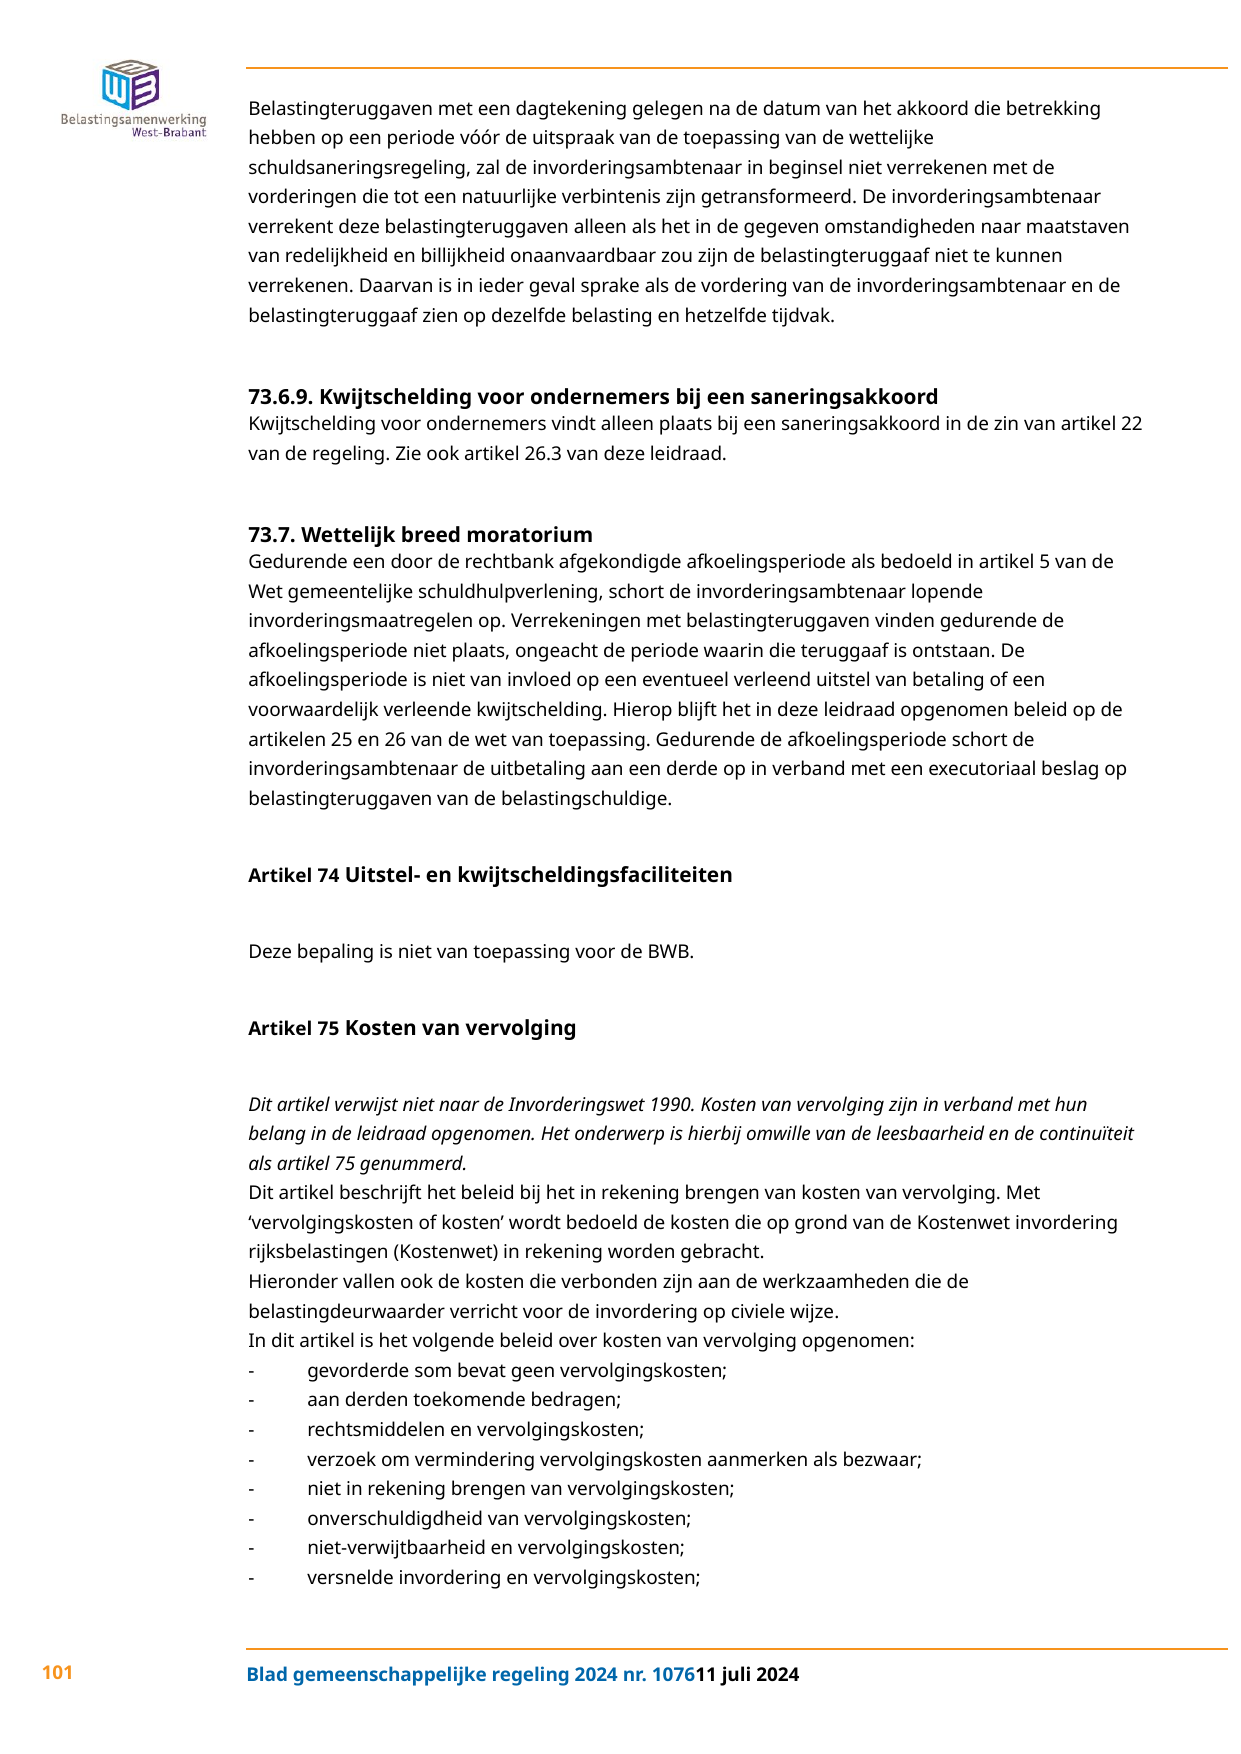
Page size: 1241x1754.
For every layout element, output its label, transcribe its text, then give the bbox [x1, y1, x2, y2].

list niet-verwijtbaarheid en vervolgingskosten; [248, 1534, 1152, 1560]
list niet in rekening brengen van vervolgingskosten; [248, 1475, 1152, 1501]
text 73.6.9. Kwijtschelding voor ondernemers bij een saneringsakkoord [248, 382, 1152, 410]
text Artikel 75 Kosten van vervolging [248, 1013, 1152, 1042]
text Hieronder vallen ook de kosten die verbonden zijn aan de werkzaamheden die de belastingdeurwaarder verricht voor de invordering op civiele wijze. [248, 1268, 1152, 1324]
list aan derden toekomende bedragen; [248, 1387, 1152, 1412]
list gevorderde som bevat geen vervolgingskosten; [248, 1357, 1152, 1383]
text Kwijtschelding voor ondernemers vindt alleen plaats bij een saneringsakkoord in de zin van artikel 22 van de regeling. Zie ook artikel 26.3 van deze leidraad. [248, 410, 1152, 466]
text Dit artikel beschrijft het beleid bij het in rekening brengen van kosten van vervolging. Met ‘vervolgingskosten of kosten’ wordt bedoeld de kosten die op grond van de Kostenwet invordering rijksbelastingen (Kostenwet) in rekening worden gebracht. [248, 1179, 1152, 1264]
list onverschuldigdheid van vervolgingskosten; [248, 1505, 1152, 1531]
text 73.7. Wettelijk breed moratorium [248, 520, 1152, 548]
text In dit artikel is het volgende beleid over kosten van vervolging opgenomen: [248, 1327, 1152, 1353]
text Deze bepaling is niet van toepassing voor de BWB. [248, 938, 1152, 964]
list rechtsmiddelen en vervolgingskosten; [248, 1416, 1152, 1442]
text Belastingteruggaven met een dagtekening gelegen na de datum van het akkoord die betrekking hebben op een periode vóór de uitspraak van de toepassing van de wettelijke schuldsaneringsregeling, zal de invorderingsambtenaar in beginsel niet verrekenen met de vorderingen die tot een natuurlijke verbintenis zijn getransformeerd. De invorderingsambtenaar verrekent deze belastingteruggaven alleen als het in de gegeven omstandigheden naar maatstaven van redelijkheid en billijkheid onaanvaardbaar zou zijn de belastingteruggaaf niet te kunnen verrekenen. Daarvan is in ieder geval sprake als de vordering van de invorderingsambtenaar en de belastingteruggaaf zien op dezelfde belasting en hetzelfde tijdvak. [248, 95, 1152, 328]
list verzoek om vermindering vervolgingskosten aanmerken als bezwaar; [248, 1446, 1152, 1472]
text Gedurende een door de rechtbank afgekondigde afkoelingsperiode als bedoeld in artikel 5 van de Wet gemeentelijke schuldhulpverlening, schort de invorderingsambtenaar lopende invorderingsmaatregelen op. Verrekeningen met belastingteruggaven vinden gedurende de afkoelingsperiode niet plaats, ongeacht de periode waarin die teruggaaf is ontstaan. De afkoelingsperiode is niet van invloed op een eventueel verleend uitstel van betaling of een voorwaardelijk verleende kwijtschelding. Hierop blijft het in deze leidraad opgenomen beleid op de artikelen 25 en 26 van de wet van toepassing. Gedurende de afkoelingsperiode schort de invorderingsambtenaar de uitbetaling aan een derde op in verband met een executoriaal beslag op belastingteruggaven van de belastingschuldige. [248, 548, 1152, 811]
picture [41, 47, 231, 172]
text Dit artikel verwijst niet naar de Invorderingswet 1990. Kosten van vervolging zijn in verband met hun belang in de leidraad opgenomen. Het onderwerp is hierbij omwille van de leesbaarheid en de continuïteit als artikel 75 genummerd. [248, 1091, 1152, 1176]
text Artikel 74 Uitstel- en kwijtscheldingsfaciliteiten [248, 860, 1152, 889]
list versnelde invordering en vervolgingskosten; [248, 1564, 1152, 1590]
